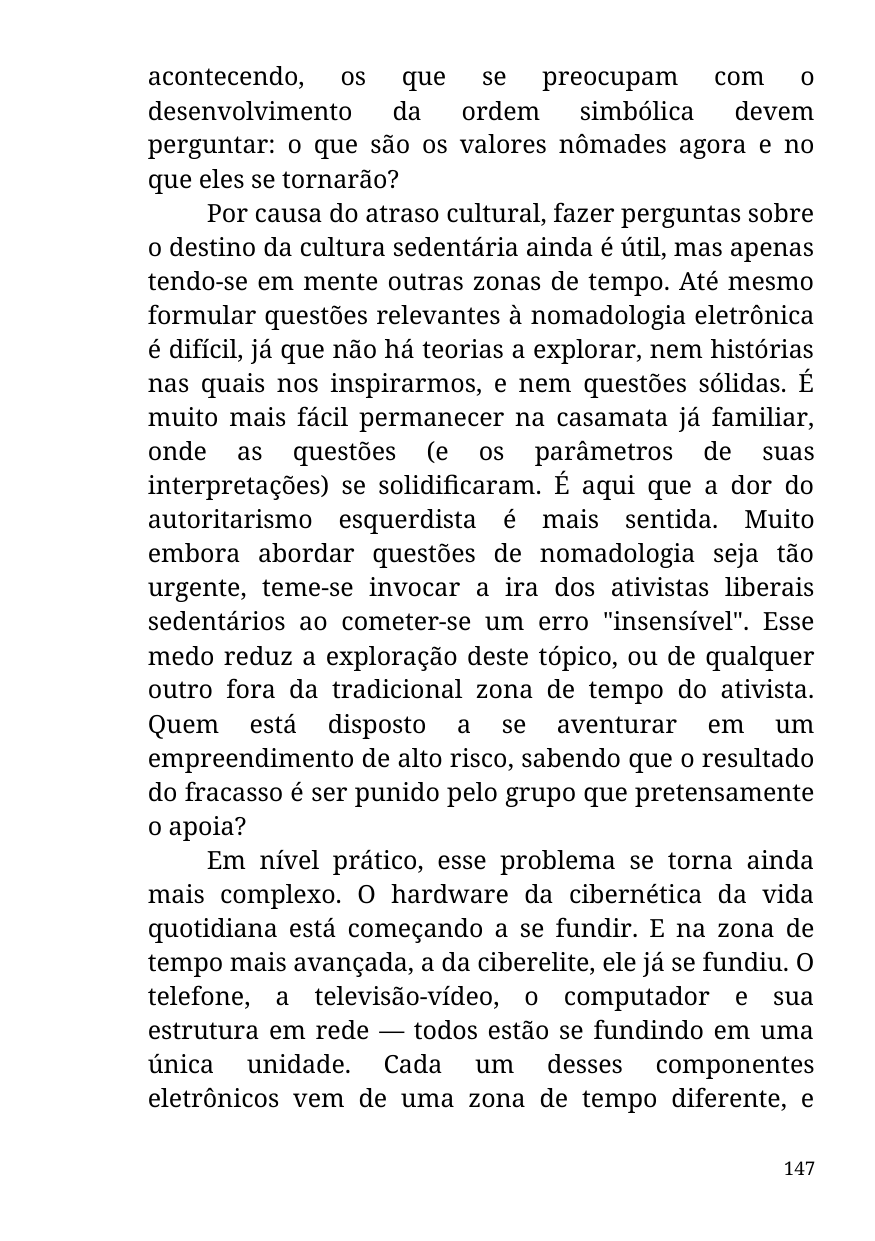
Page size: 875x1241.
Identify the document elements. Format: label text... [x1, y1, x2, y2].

text Em nível prático, esse problema se torna ainda mais complexo. O hardware da cibernética da vida quotidiana está começando a se fundir. E na zona de tempo mais avançada, a da ciberelite, ele já se fundiu. O telefone, a televisão-vídeo, o computador e sua estrutura em rede — todos estão se fundindo em uma única unidade. Cada um desses componentes eletrônicos vem de uma zona de tempo diferente, e [148, 842, 815, 1115]
text acontecendo, os que se preocupam com o desenvolvimento da ordem simbólica devem perguntar: o que são os valores nômades agora e no que eles se tornarão? [148, 59, 815, 195]
text Por causa do atraso cultural, fazer perguntas sobre o destino da cultura sedentária ainda é útil, mas apenas tendo-se em mente outras zonas de tempo. Até mesmo formular questões relevantes à nomadologia eletrônica é difícil, já que não há teorias a explorar, nem histórias nas quais nos inspirarmos, e nem questões sólidas. É muito mais fácil permanecer na casamata já familiar, onde as questões (e os parâmetros de suas interpretações) se solidificaram. É aqui que a dor do autoritarismo esquerdista é mais sentida. Muito embora abordar questões de nomadologia seja tão urgente, teme-se invocar a ira dos ativistas liberais sedentários ao cometer-se um erro "insensível". Esse medo reduz a exploração deste tópico, ou de qualquer outro fora da tradicional zona de tempo do ativista. Quem está disposto a se aventurar em um empreendimento de alto risco, sabendo que o resultado do fracasso é ser punido pelo grupo que pretensamente o apoia? [148, 195, 815, 842]
